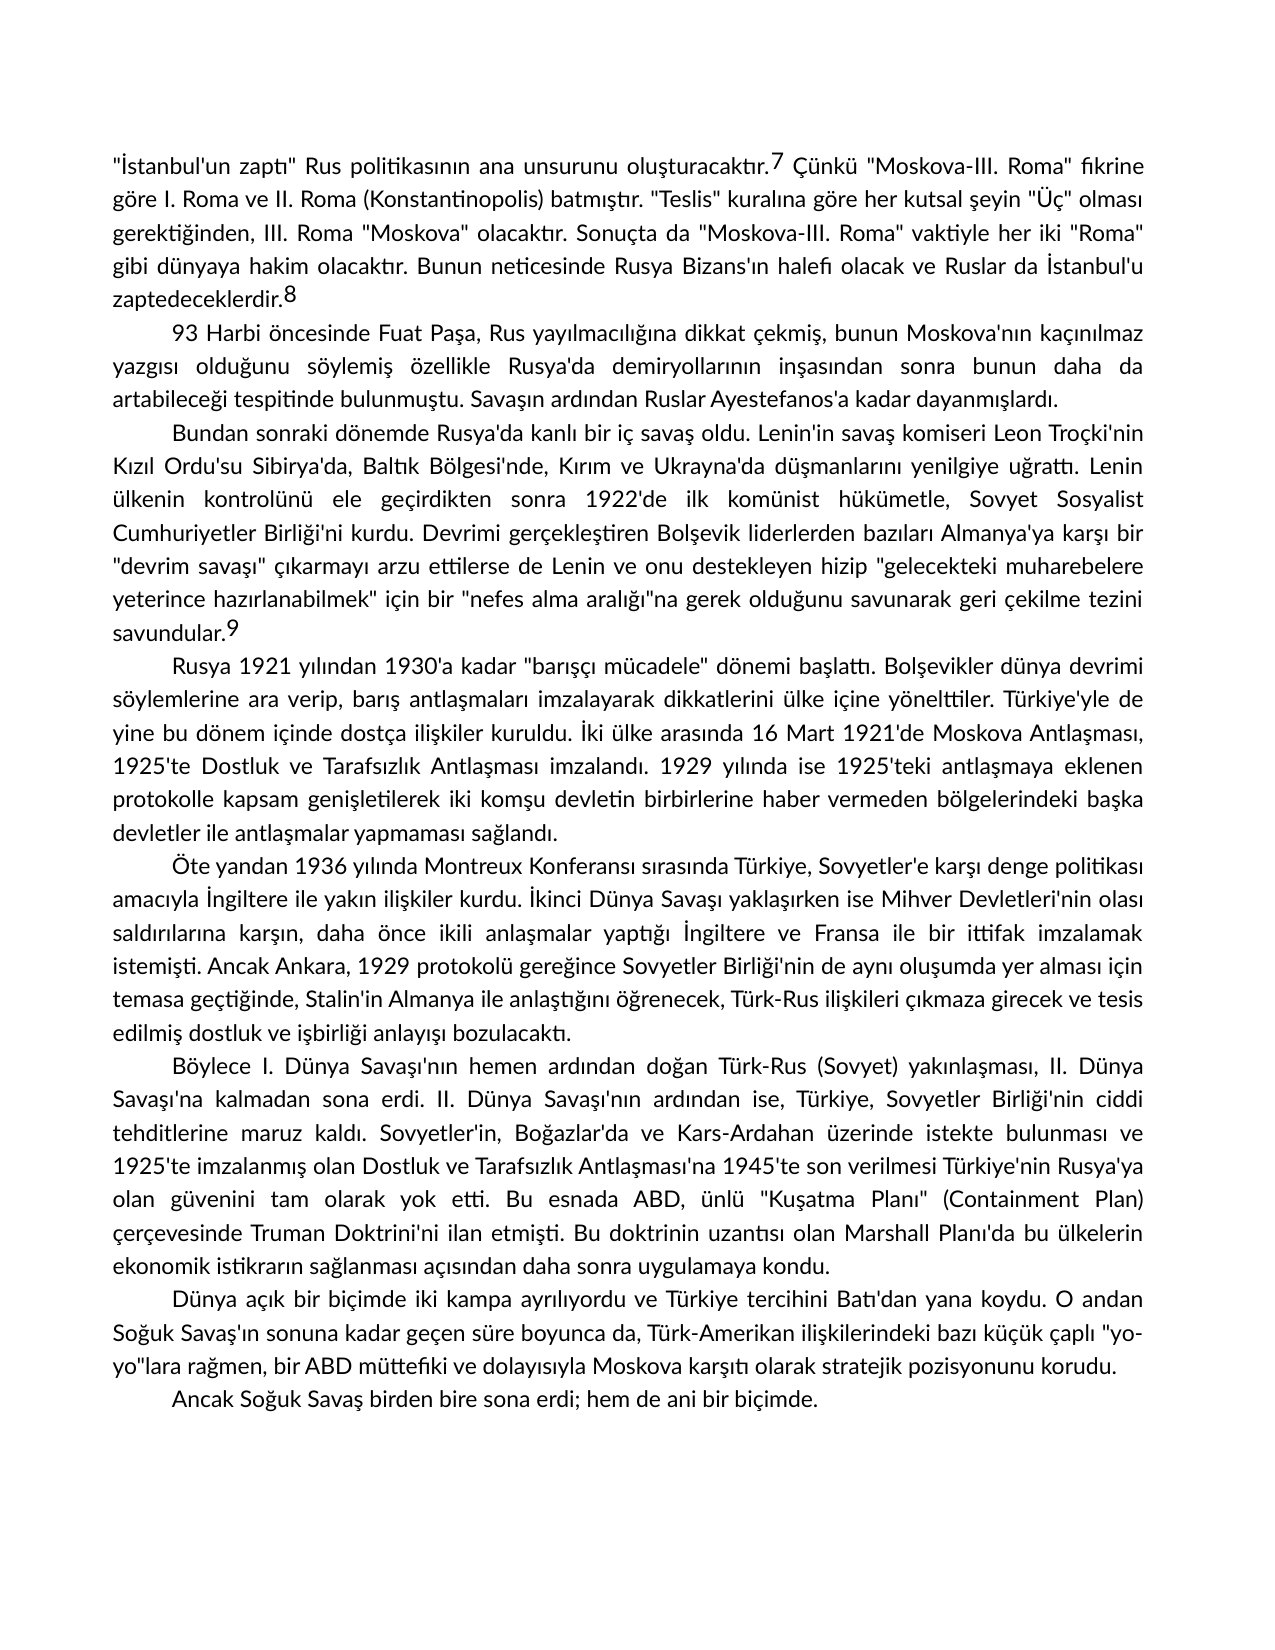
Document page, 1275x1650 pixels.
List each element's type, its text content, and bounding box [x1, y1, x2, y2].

text Ancak Soğuk Savaş birden bire sona erdi; hem de ani bir biçimde. [112, 1381, 1145, 1414]
text Dünya açık bir biçimde iki kampa ayrılıyordu ve Türkiye tercihini Batı'dan yana koydu. O andan Soğuk Savaş'ın sonuna kadar geçen süre boyunca da, Türk-Amerikan ilişkilerindeki bazı küçük çaplı "yo-yo"lara rağmen, bir ABD müttefiki ve dolayısıyla Moskova karşıtı olarak stratejik pozisyonunu korudu. [112, 1281, 1145, 1381]
text Öte yandan 1936 yılında Montreux Konferansı sırasında Türkiye, Sovyetler'e karşı denge politikası amacıyla İngiltere ile yakın ilişkiler kurdu. İkinci Dünya Savaşı yaklaşırken ise Mihver Devletleri'nin olası saldırılarına karşın, daha önce ikili anlaşmalar yaptığı İngiltere ve Fransa ile bir ittifak imzalamak istemişti. Ancak Ankara, 1929 protokolü gereğince Sovyetler Birliği'nin de aynı oluşumda yer alması için temasa geçtiğinde, Stalin'in Almanya ile anlaştığını öğrenecek, Türk-Rus ilişkileri çıkmaza girecek ve tesis edilmiş dostluk ve işbirliği anlayışı bozulacaktı. [112, 848, 1145, 1048]
text Bundan sonraki dönemde Rusya'da kanlı bir iç savaş oldu. Lenin'in savaş komiseri Leon Troçki'nin Kızıl Ordu'su Sibirya'da, Baltık Bölgesi'nde, Kırım ve Ukrayna'da düşmanlarını yenilgiye uğrattı. Lenin ülkenin kontrolünü ele geçirdikten sonra 1922'de ilk komünist hükümetle, Sovyet Sosyalist Cumhuriyetler Birliği'ni kurdu. Devrimi gerçekleştiren Bolşevik liderlerden bazıları Almanya'ya karşı bir "devrim savaşı" çıkarmayı arzu ettilerse de Lenin ve onu destekleyen hizip "gelecekteki muharebelere yeterince hazırlanabilmek" için bir "nefes alma aralığı"na gerek olduğunu savunarak geri çekilme tezini savundular.9 [112, 414, 1145, 648]
text Böylece I. Dünya Savaşı'nın hemen ardından doğan Türk-Rus (Sovyet) yakınlaşması, II. Dünya Savaşı'na kalmadan sona erdi. II. Dünya Savaşı'nın ardından ise, Türkiye, Sovyetler Birliği'nin ciddi tehditlerine maruz kaldı. Sovyetler'in, Boğazlar'da ve Kars-Ardahan üzerinde istekte bulunması ve 1925'te imzalanmış olan Dostluk ve Tarafsızlık Antlaşması'na 1945'te son verilmesi Türkiye'nin Rusya'ya olan güvenini tam olarak yok etti. Bu esnada ABD, ünlü "Kuşatma Planı" (Containment Plan) çerçevesinde Truman Doktrini'ni ilan etmişti. Bu doktrinin uzantısı olan Marshall Planı'da bu ülkelerin ekonomik istikrarın sağlanması açısından daha sonra uygulamaya kondu. [112, 1048, 1145, 1281]
text 93 Harbi öncesinde Fuat Paşa, Rus yayılmacılığına dikkat çekmiş, bunun Moskova'nın kaçınılmaz yazgısı olduğunu söylemiş özellikle Rusya'da demiryollarının inşasından sonra bunun daha da artabileceği tespitinde bulunmuştu. Savaşın ardından Ruslar Ayestefanos'a kadar dayanmışlardı. [112, 314, 1145, 414]
text Rusya 1921 yılından 1930'a kadar "barışçı mücadele" dönemi başlattı. Bolşevikler dünya devrimi söylemlerine ara verip, barış antlaşmaları imzalayarak dikkatlerini ülke içine yönelttiler. Türkiye'yle de yine bu dönem içinde dostça ilişkiler kuruldu. İki ülke arasında 16 Mart 1921'de Moskova Antlaşması, 1925'te Dostluk ve Tarafsızlık Antlaşması imzalandı. 1929 yılında ise 1925'teki antlaşmaya eklenen protokolle kapsam genişletilerek iki komşu devletin birbirlerine haber vermeden bölgelerindeki başka devletler ile antlaşmalar yapmaması sağlandı. [112, 648, 1145, 848]
text "İstanbul'un zaptı" Rus politikasının ana unsurunu oluşturacaktır.7 Çünkü "Moskova-III. Roma" fikrine göre I. Roma ve II. Roma (Konstantinopolis) batmıştır. "Teslis" kuralına göre her kutsal şeyin "Üç" olması gerektiğinden, III. Roma "Moskova" olacaktır. Sonuçta da "Moskova-III. Roma" vaktiyle her iki "Roma" gibi dünyaya hakim olacaktır. Bunun neticesinde Rusya Bizans'ın halefi olacak ve Ruslar da İstanbul'u zaptedeceklerdir.8 [112, 148, 1145, 314]
